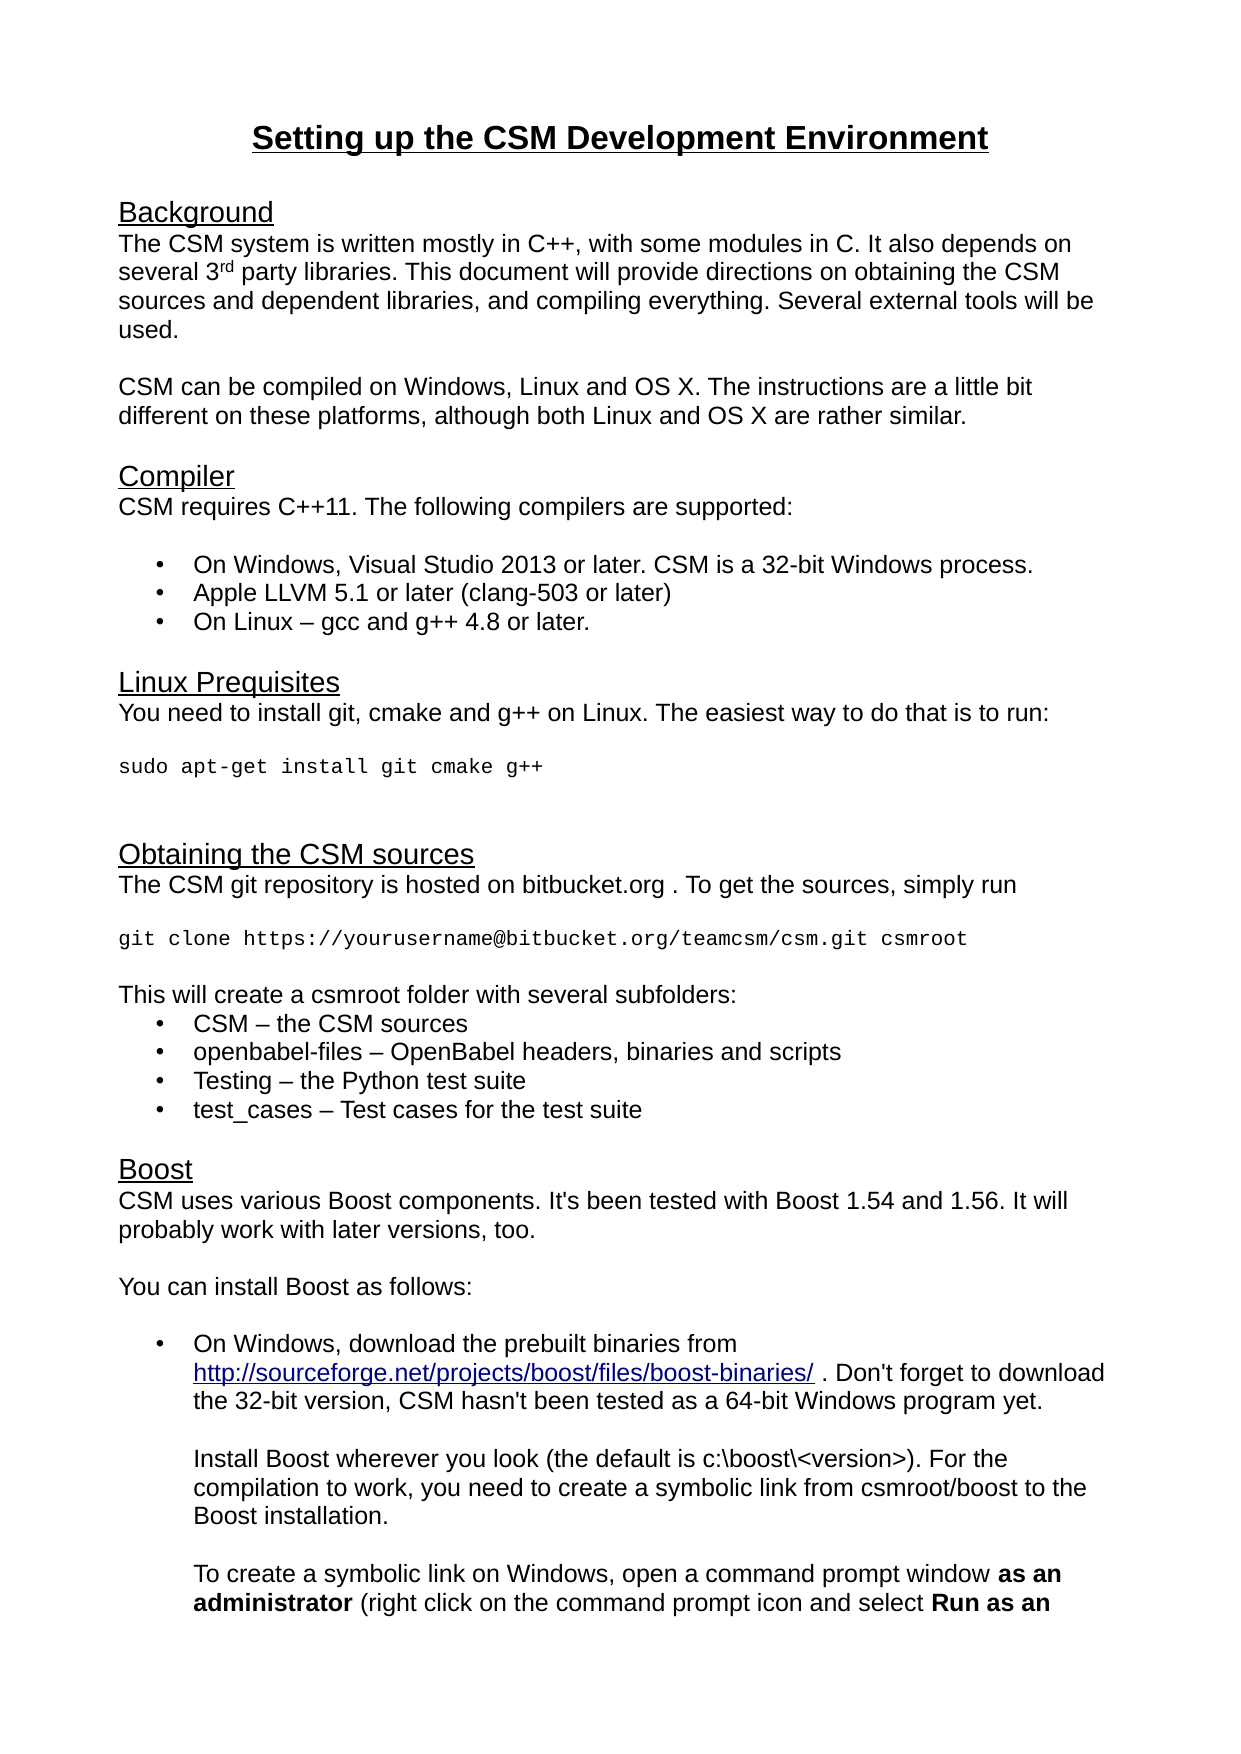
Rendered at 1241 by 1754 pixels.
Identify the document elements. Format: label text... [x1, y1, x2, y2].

text git clone https://yourusername@bitbucket.org/teamcsm/csm.git csmroot [118, 928, 1122, 951]
text CSM uses various Boost components. It's been tested with Boost 1.54 and 1.56. It will probably work with later versions, too. [118, 1186, 1122, 1243]
text Background [118, 195, 1122, 228]
list On Windows, download the prebuilt binaries from http://sourceforge.net/projects/boost/files/boost-binaries/ . Don't forget to download the 32-bit version, CSM hasn't been tested as a 64-bit Windows program yet. Install Boost wherever you look (the default is c:\boost\<version>). For the compilation to work, you need to create a symbolic link from csmroot/boost to the Boost installation. To create a symbolic link on Windows, open a command prompt window as an administrator (right click on the command prompt icon and select Run as an [156, 1329, 1122, 1616]
text The CSM system is written mostly in C++, with some modules in C. It also depends on several 3rd party libraries. This document will provide directions on obtaining the CSM sources and dependent libraries, and compiling everything. Several external tools will be used. [118, 228, 1122, 343]
text You need to install git, cmake and g++ on Linux. The easiest way to do that is to run: [118, 698, 1122, 727]
text You can install Boost as follows: [118, 1272, 1122, 1300]
text Setting up the CSM Development Environment [118, 118, 1122, 157]
text sudo apt-get install git cmake g++ [118, 756, 1122, 779]
text Obtaining the CSM sources [118, 837, 1122, 870]
list CSM – the CSM sources [156, 1008, 1122, 1037]
text CSM requires C++11. The following compilers are supported: [118, 492, 1122, 521]
text Boost [118, 1152, 1122, 1186]
list On Windows, Visual Studio 2013 or later. CSM is a 32-bit Windows process. [156, 549, 1122, 578]
list On Linux – gcc and g++ 4.8 or later. [156, 607, 1122, 636]
list Testing – the Python test suite [156, 1066, 1122, 1095]
text This will create a csmroot folder with several subfolders: [118, 980, 1122, 1008]
text CSM can be compiled on Windows, Linux and OS X. The instructions are a little bit different on these platforms, although both Linux and OS X are rather similar. [118, 372, 1122, 430]
list Apple LLVM 5.1 or later (clang-503 or later) [156, 578, 1122, 607]
list test_cases – Test cases for the test suite [156, 1095, 1122, 1124]
text Linux Prequisites [118, 665, 1122, 698]
text Compiler [118, 458, 1122, 492]
list openbabel-files – OpenBabel headers, binaries and scripts [156, 1037, 1122, 1066]
text The CSM git repository is hosted on bitbucket.org . To get the sources, simply run [118, 870, 1122, 899]
